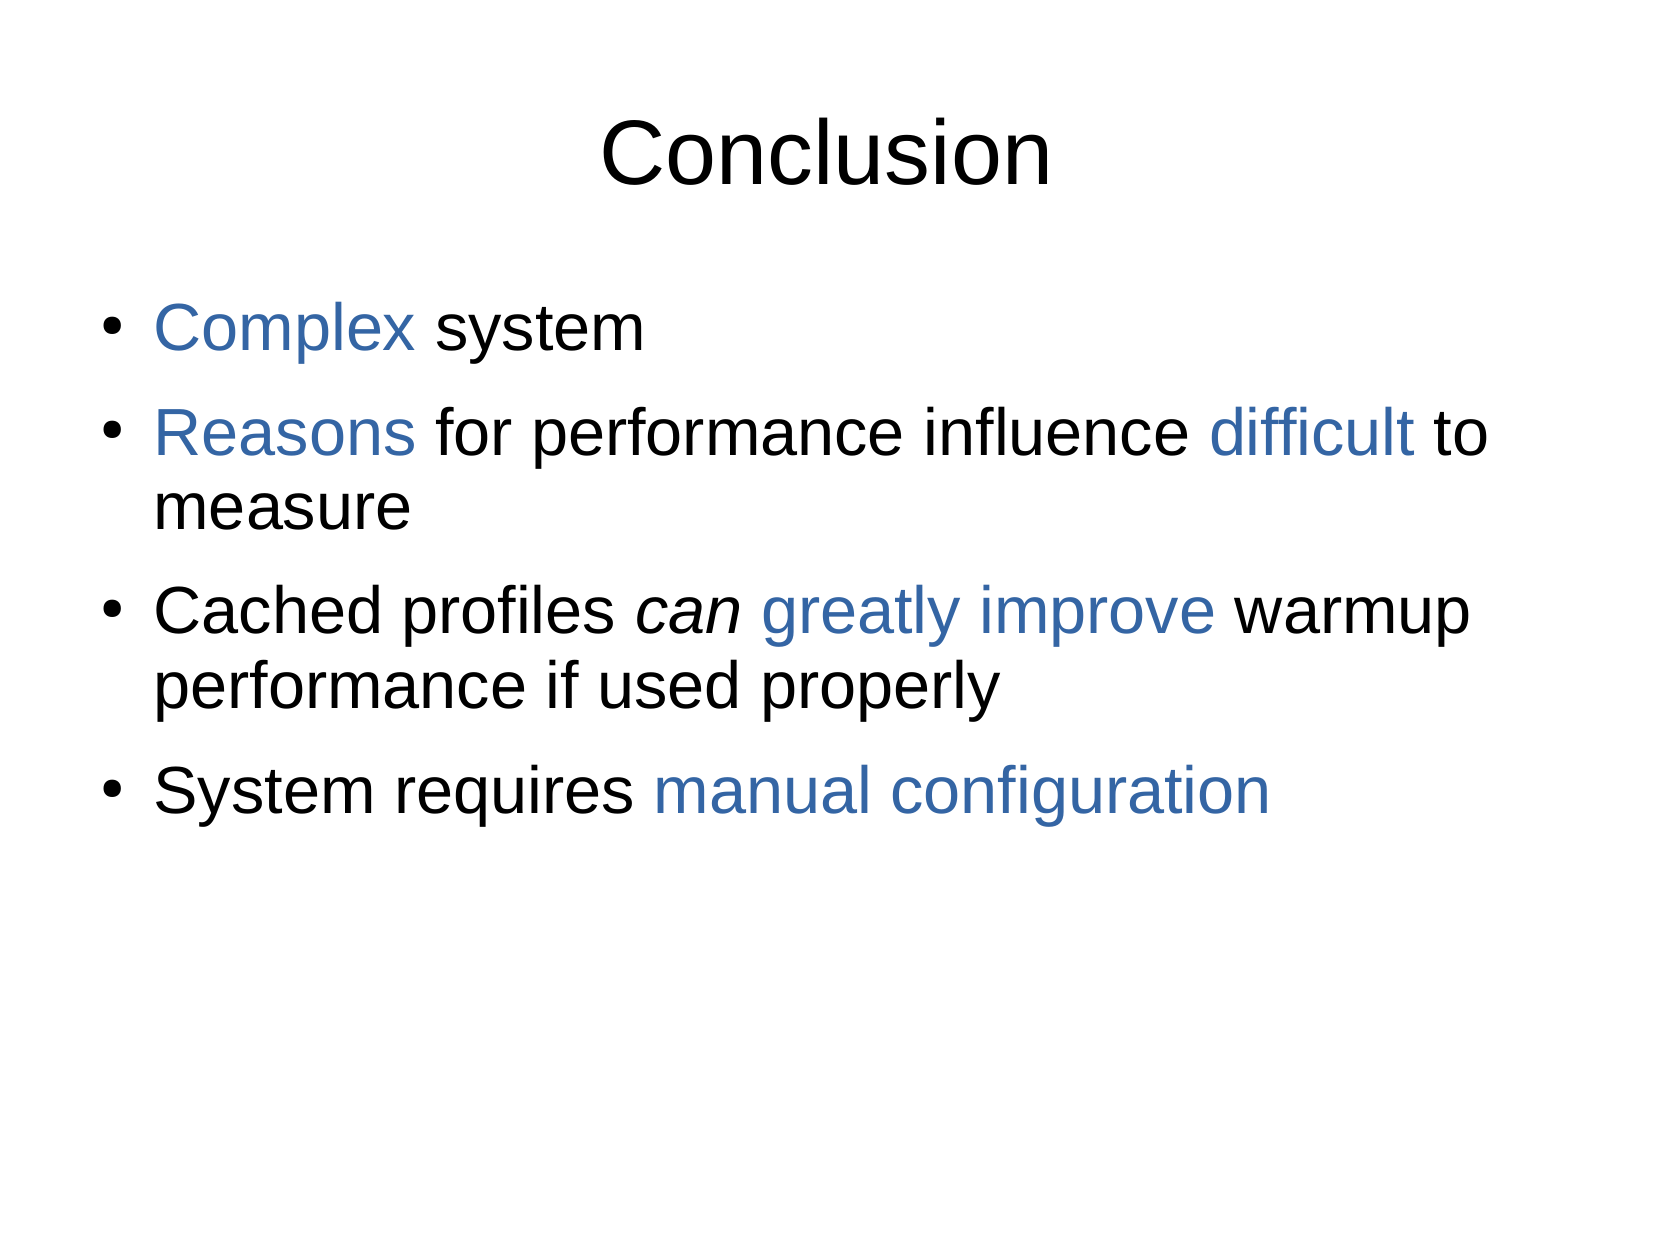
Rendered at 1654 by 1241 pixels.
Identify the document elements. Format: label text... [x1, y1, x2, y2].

title Conclusion [82, 49, 1571, 257]
list Complex system Reasons for performance influence difficult to measure Cached profiles can greatly improve warmup performance if used properly System requires manual configuration [82, 290, 1571, 1010]
